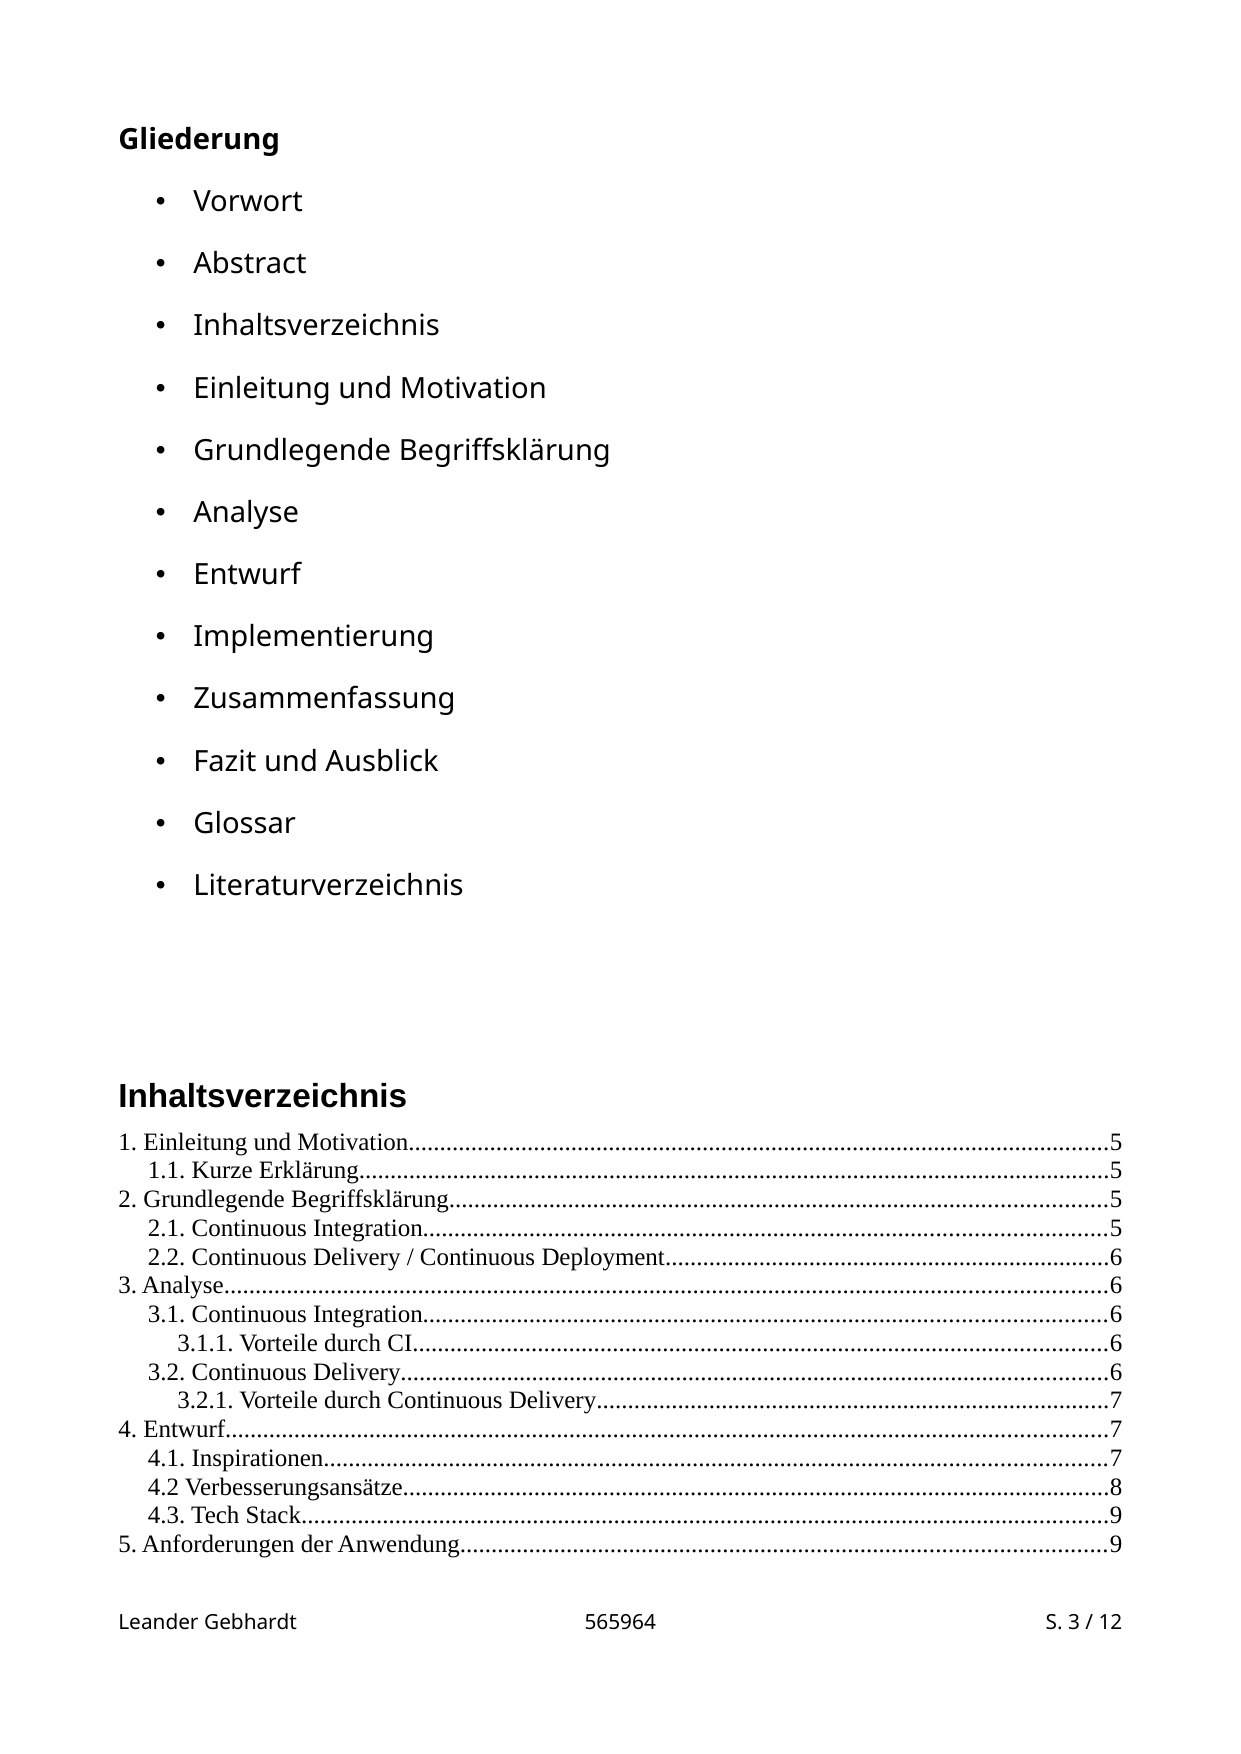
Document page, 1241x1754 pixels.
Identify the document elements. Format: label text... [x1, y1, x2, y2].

text 4. Entwurf 7 [118, 1414, 1122, 1443]
list Literaturverzeichnis [156, 864, 1122, 904]
text 3.2. Continuous Delivery 6 [148, 1357, 1122, 1386]
list Einleitung und Motivation [156, 367, 1122, 407]
subtitle Inhaltsverzeichnis [118, 1076, 1122, 1114]
text 3.1.1. Vorteile durch CI 6 [177, 1328, 1122, 1357]
text 3.2.1. Vorteile durch Continuous Delivery 7 [177, 1386, 1122, 1414]
text Gliederung [118, 118, 1122, 158]
text 4.1. Inspirationen 7 [148, 1443, 1122, 1472]
list Glossar [156, 802, 1122, 842]
list Inhaltsverzeichnis [156, 305, 1122, 344]
list Grundlegende Begriffsklärung [156, 429, 1122, 469]
list Analyse [156, 491, 1122, 531]
list Entwurf [156, 553, 1122, 593]
text 1.1. Kurze Erklärung 5 [148, 1156, 1122, 1184]
text 2.2. Continuous Delivery / Continuous Deployment 6 [148, 1242, 1122, 1271]
text 5. Anforderungen der Anwendung 9 [118, 1529, 1122, 1558]
list Zusammenfassung [156, 678, 1122, 717]
list Abstract [156, 242, 1122, 282]
text 4.3. Tech Stack 9 [148, 1501, 1122, 1529]
list Implementierung [156, 616, 1122, 655]
text 2.1. Continuous Integration 5 [148, 1213, 1122, 1242]
list Vorwort [156, 180, 1122, 220]
text 3.1. Continuous Integration 6 [148, 1299, 1122, 1328]
text 4.2 Verbesserungsansätze 8 [148, 1472, 1122, 1501]
text 1. Einleitung und Motivation 5 [118, 1127, 1122, 1156]
list Fazit und Ausblick [156, 740, 1122, 780]
text 3. Analyse 6 [118, 1271, 1122, 1299]
text 2. Grundlegende Begriffsklärung 5 [118, 1184, 1122, 1213]
